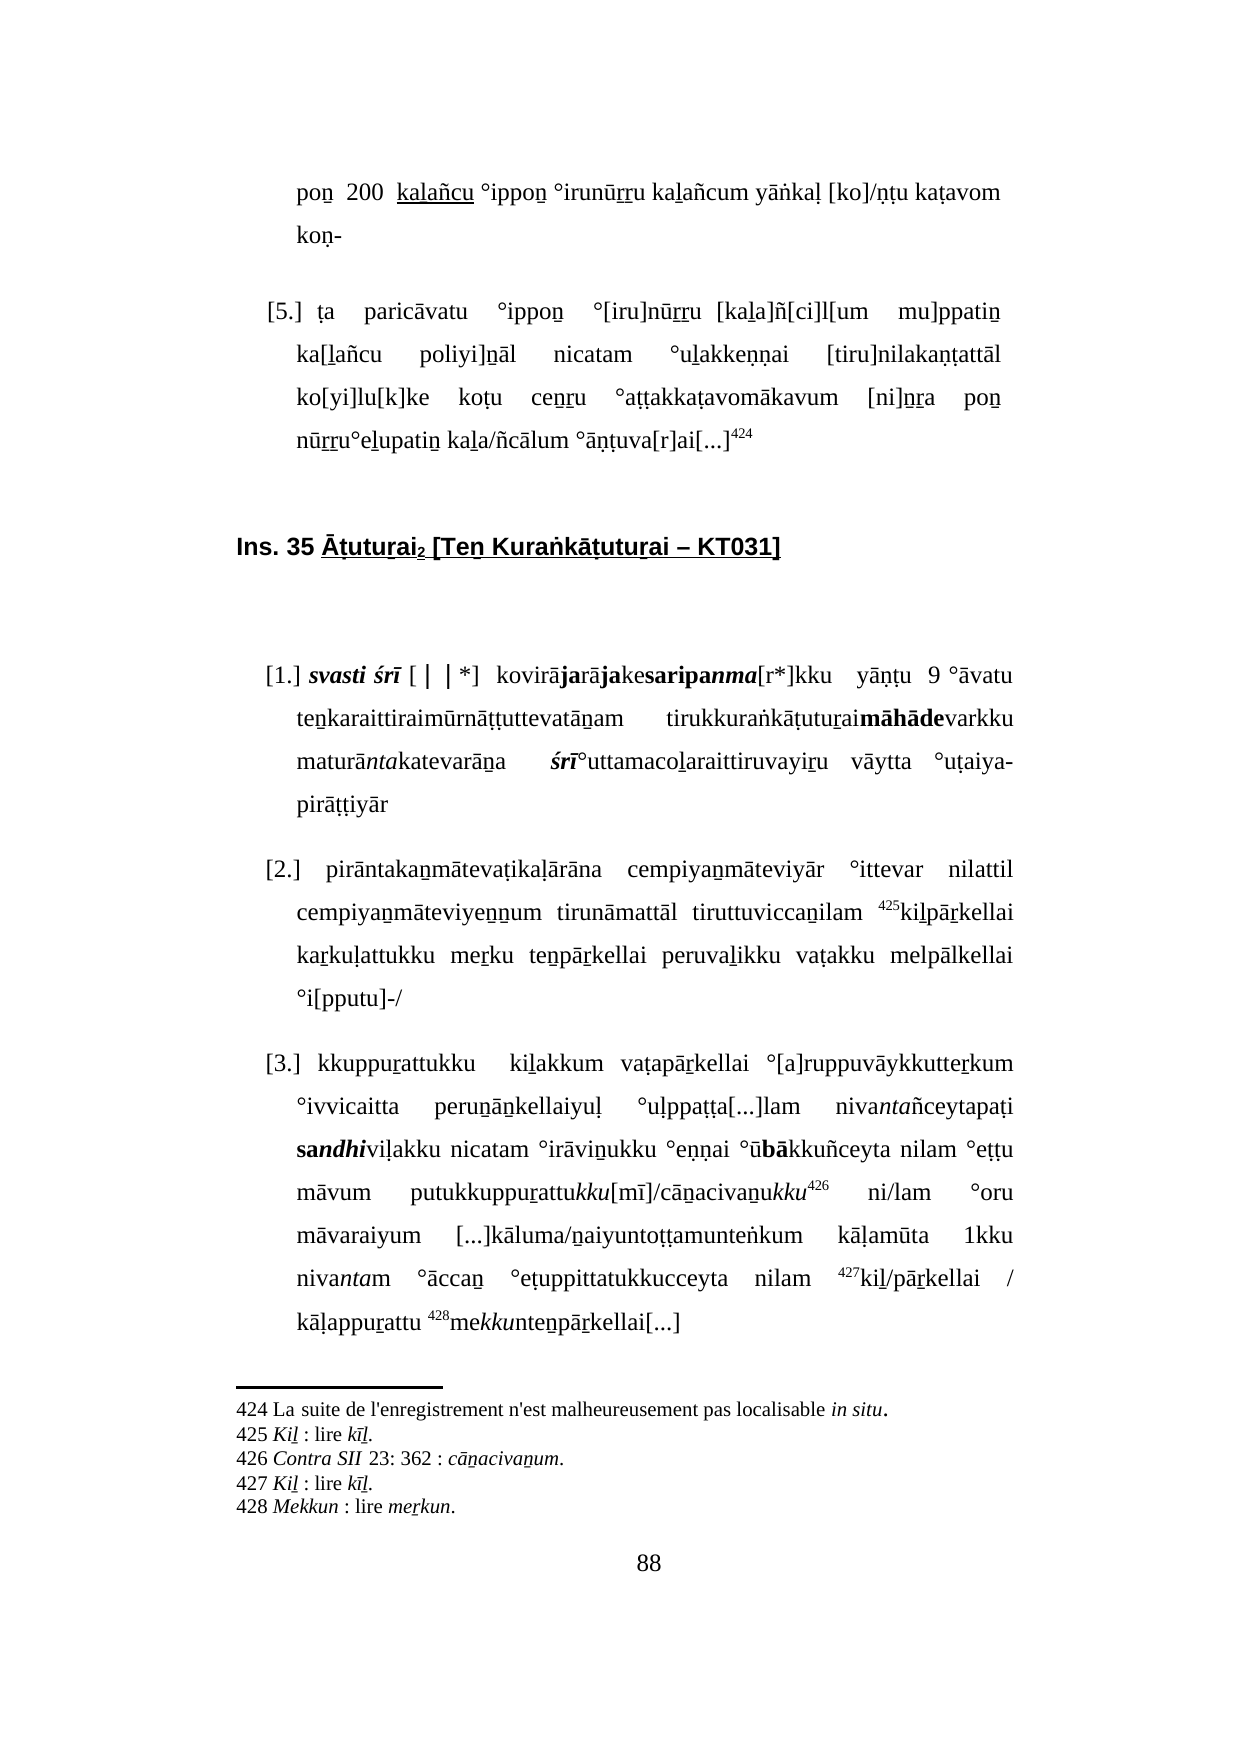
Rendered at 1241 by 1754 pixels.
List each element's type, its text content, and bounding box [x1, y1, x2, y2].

text [1.] svasti śrī [❘❘*] kovirājarājakesaripanma[r*]kku yāṇṭu 9 °āvatu teṉkaraittiraimūrnāṭṭuttevatāṉam tirukkuraṅkāṭutuṟaimāhādevarkku maturāntakatevarāṉa śrī°uttamacoḻaraittiruvayiṟu vāytta °uṭaiya-pirāṭṭiyār [265, 660, 1014, 818]
text Kiḻ : lire kīḻ. [236, 1422, 1061, 1446]
text poṉ 200 kaḻañcu °ippoṉ °irunūṟṟu kaḻañcum yāṅkaḷ [ko]/ṇṭu kaṭavom koṇ- [267, 177, 1001, 249]
text Mekkun : lire meṟkun. [236, 1494, 1061, 1518]
text Contra SII 23: 362 : cāṉacivaṉum. [236, 1446, 1061, 1470]
text La suite de l'enregistrement n'est malheureusement pas localisable in situ. [236, 1393, 1061, 1422]
text [3.] kkuppuṟattukku kiḻakkum vaṭapāṟkellai °[a]ruppuvāykkutteṟkum °ivvicaitta peruṉāṉkellaiyuḷ °uḷppaṭṭa[...]lam nivantañceytapaṭi sandhiviḷakku nicatam °irāviṉukku °eṇṇai °ūbākkuñceyta nilam °eṭṭu māvum putukkuppuṟattukku[mī]/cāṉacivaṉukku ni/lam °oru māvaraiyum [...]kāluma/ṉaiyuntoṭṭamunteṅkum kāḷamūta 1kku nivantam °āccaṉ °eṭuppittatukkucceyta nilam kiḻ/pāṟkellai / kāḷappuṟattu mekkunteṉpāṟkellai[...] [265, 1048, 1014, 1335]
subtitle Ins. 35 Āṭutuṟai2 [Teṉ Kuraṅkāṭutuṟai – KT031] [236, 532, 1061, 561]
text [5.] ṭa paricāvatu °ippoṉ °[iru]nūṟṟu [kaḻa]ñ[ci]l[um mu]ppatiṉ ka[ḻañcu poliyi]ṉāl nicatam °uḻakkeṇṇai [tiru]nilakaṇṭattāl ko[yi]lu[k]ke koṭu ceṉṟu °aṭṭakkaṭavomākavum [ni]ṉṟa poṉ nūṟṟu°eḻupatiṉ kaḻa/ñcālum °āṇṭuva[r]ai[...] [267, 296, 1001, 454]
text [2.] pirāntakaṉmātevaṭikaḷārāna cempiyaṉmāteviyār °ittevar nilattil cempiyaṉmāteviyeṉṉum tirunāmattāl tiruttuviccaṉilam kiḻpāṟkellai kaṟkuḷattukku meṟku teṉpāṟkellai peruvaḻikku vaṭakku melpālkellai °i[pputu]-/ [265, 854, 1014, 1012]
text Kiḻ : lire kīḻ. [236, 1470, 1061, 1494]
